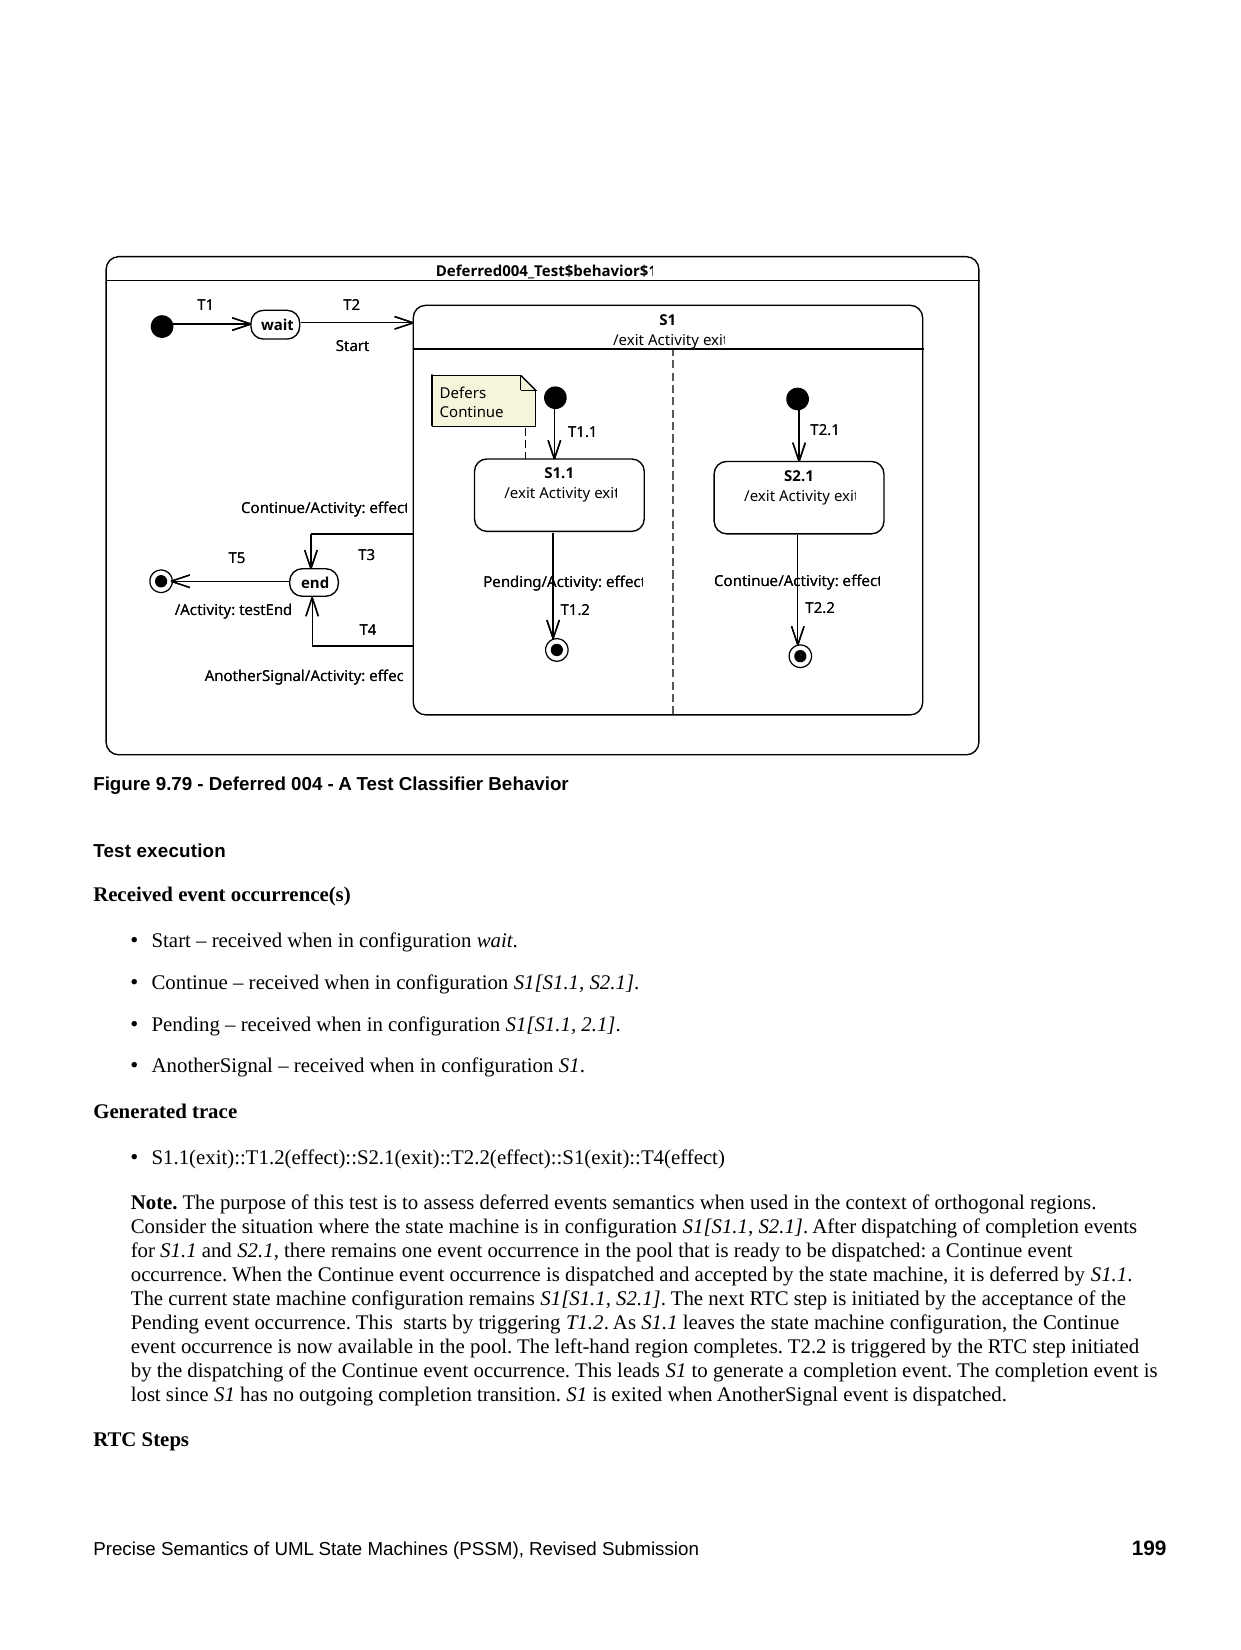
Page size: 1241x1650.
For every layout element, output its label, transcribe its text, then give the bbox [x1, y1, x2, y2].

list S1.1(exit)::T1.2(effect)::S2.1(exit)::T2.2(effect)::S1(exit)::T4(effect) [131, 1144, 1164, 1169]
text Note. The purpose of this test is to assess deferred events semantics when used in the context of orthogonal regions. Consider the situation where the state machine is in configuration S1[S1.1, S2.1]. After dispatching of completion events for S1.1 and S2.1, there remains one event occurrence in the pool that is ready to be dispatched: a Continue event occurrence. When the Continue event occurrence is dispatched and accepted by the state machine, it is deferred by S1.1. The current state machine configuration remains S1[S1.1, S2.1]. The next RTC step is initiated by the acceptance of the Pending event occurrence. This starts by triggering T1.2. As S1.1 leaves the state machine configuration, the Continue event occurrence is now available in the pool. The left-hand region completes. T2.2 is triggered by the RTC step initiated by the dispatching of the Continue event occurrence. This leads S1 to generate a completion event. The completion event is lost since S1 has no outgoing completion transition. S1 is exited when AnotherSignal event is dispatched. [131, 1190, 1164, 1406]
list Pending – received when in configuration S1[S1.1, 2.1]. [131, 1011, 1164, 1036]
subtitle Test execution [93, 840, 1164, 861]
text Generated trace [93, 1098, 1164, 1123]
text Figure 9.79 - Deferred 004 - A Test Classifier Behavior [93, 243, 993, 794]
list Start – received when in configuration wait. [131, 927, 1164, 952]
list Continue – received when in configuration S1[S1.1, S2.1]. [131, 969, 1164, 994]
list AnotherSignal – received when in configuration S1. [131, 1052, 1164, 1077]
text Received event occurrence(s) [93, 882, 1164, 906]
text RTC Steps [93, 1427, 1164, 1451]
